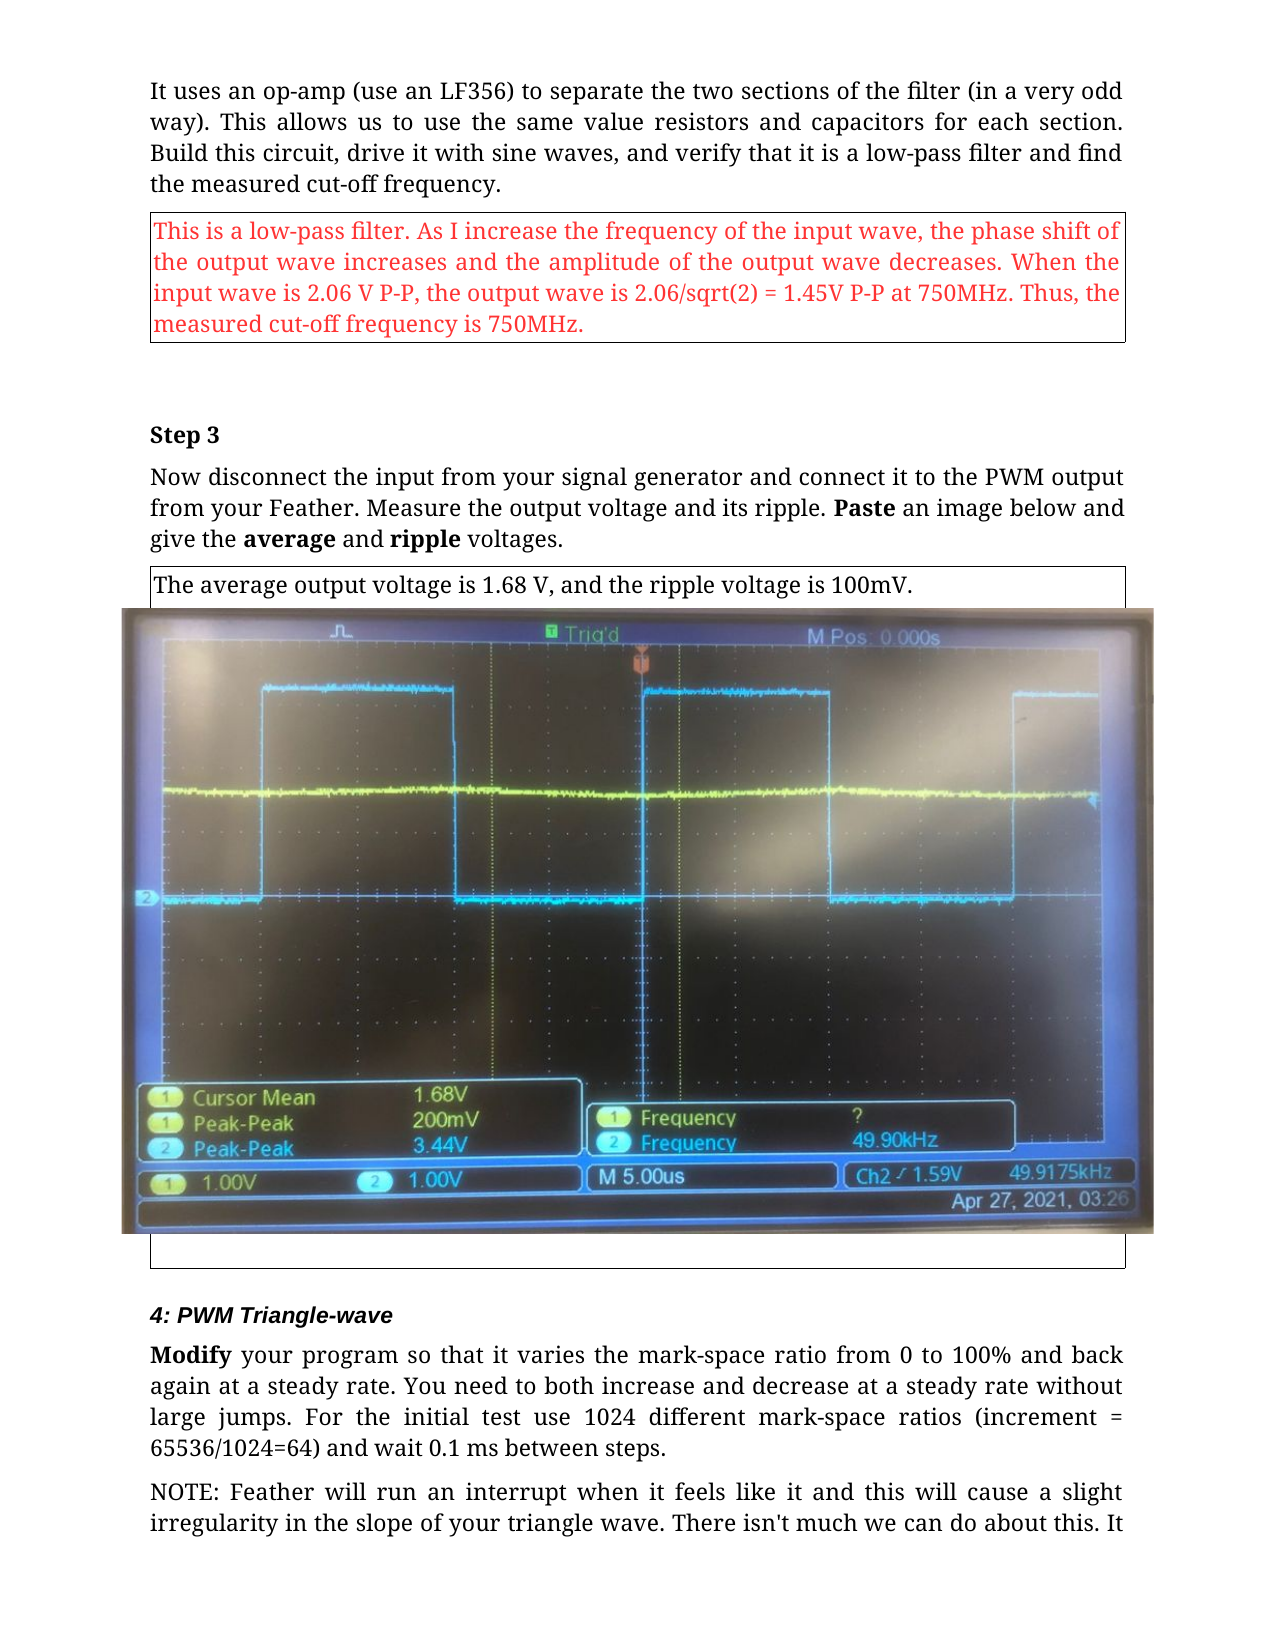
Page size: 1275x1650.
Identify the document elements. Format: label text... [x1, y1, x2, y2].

text This is a low-pass filter. As I increase the frequency of the input wave, the phase shift of the output wave increases and the amplitude of the output wave decreases. When the input wave is 2.06 V P-P, the output wave is 2.06/sqrt(2) = 1.45V P-P at 750MHz. Thus, the measured cut-off frequency is 750MHz. [151, 213, 1125, 342]
subtitle Step 3 [150, 419, 1125, 450]
text NOTE: Feather will run an interrupt when it feels like it and this will cause a slight irregularity in the slope of your triangle wave. There isn't much we can do about this. It [150, 1476, 1125, 1538]
text Now disconnect the input from your signal generator and connect it to the PWM output from your Feather. Measure the output voltage and its ripple. Paste an image below and give the average and ripple voltages. [150, 460, 1125, 553]
picture [121, 608, 1154, 1234]
subtitle 4: PWM Triangle-wave [150, 1301, 1125, 1328]
text It uses an op-amp (use an LF356) to separate the two sections of the filter (in a very odd way). This allows us to use the same value resistors and capacitors for each section. Build this circuit, drive it with sine waves, and verify that it is a low-pass filter and find the measured cut-off frequency. [150, 75, 1125, 199]
text Modify your program so that it varies the mark-space ratio from 0 to 100% and back again at a steady rate. You need to both increase and decrease at a steady rate without large jumps. For the initial test use 1024 different mark-space ratios (increment = 65536/1024=64) and wait 0.1 ms between steps. [150, 1339, 1125, 1463]
text The average output voltage is 1.68 V, and the ripple voltage is 100mV. [151, 567, 1125, 600]
